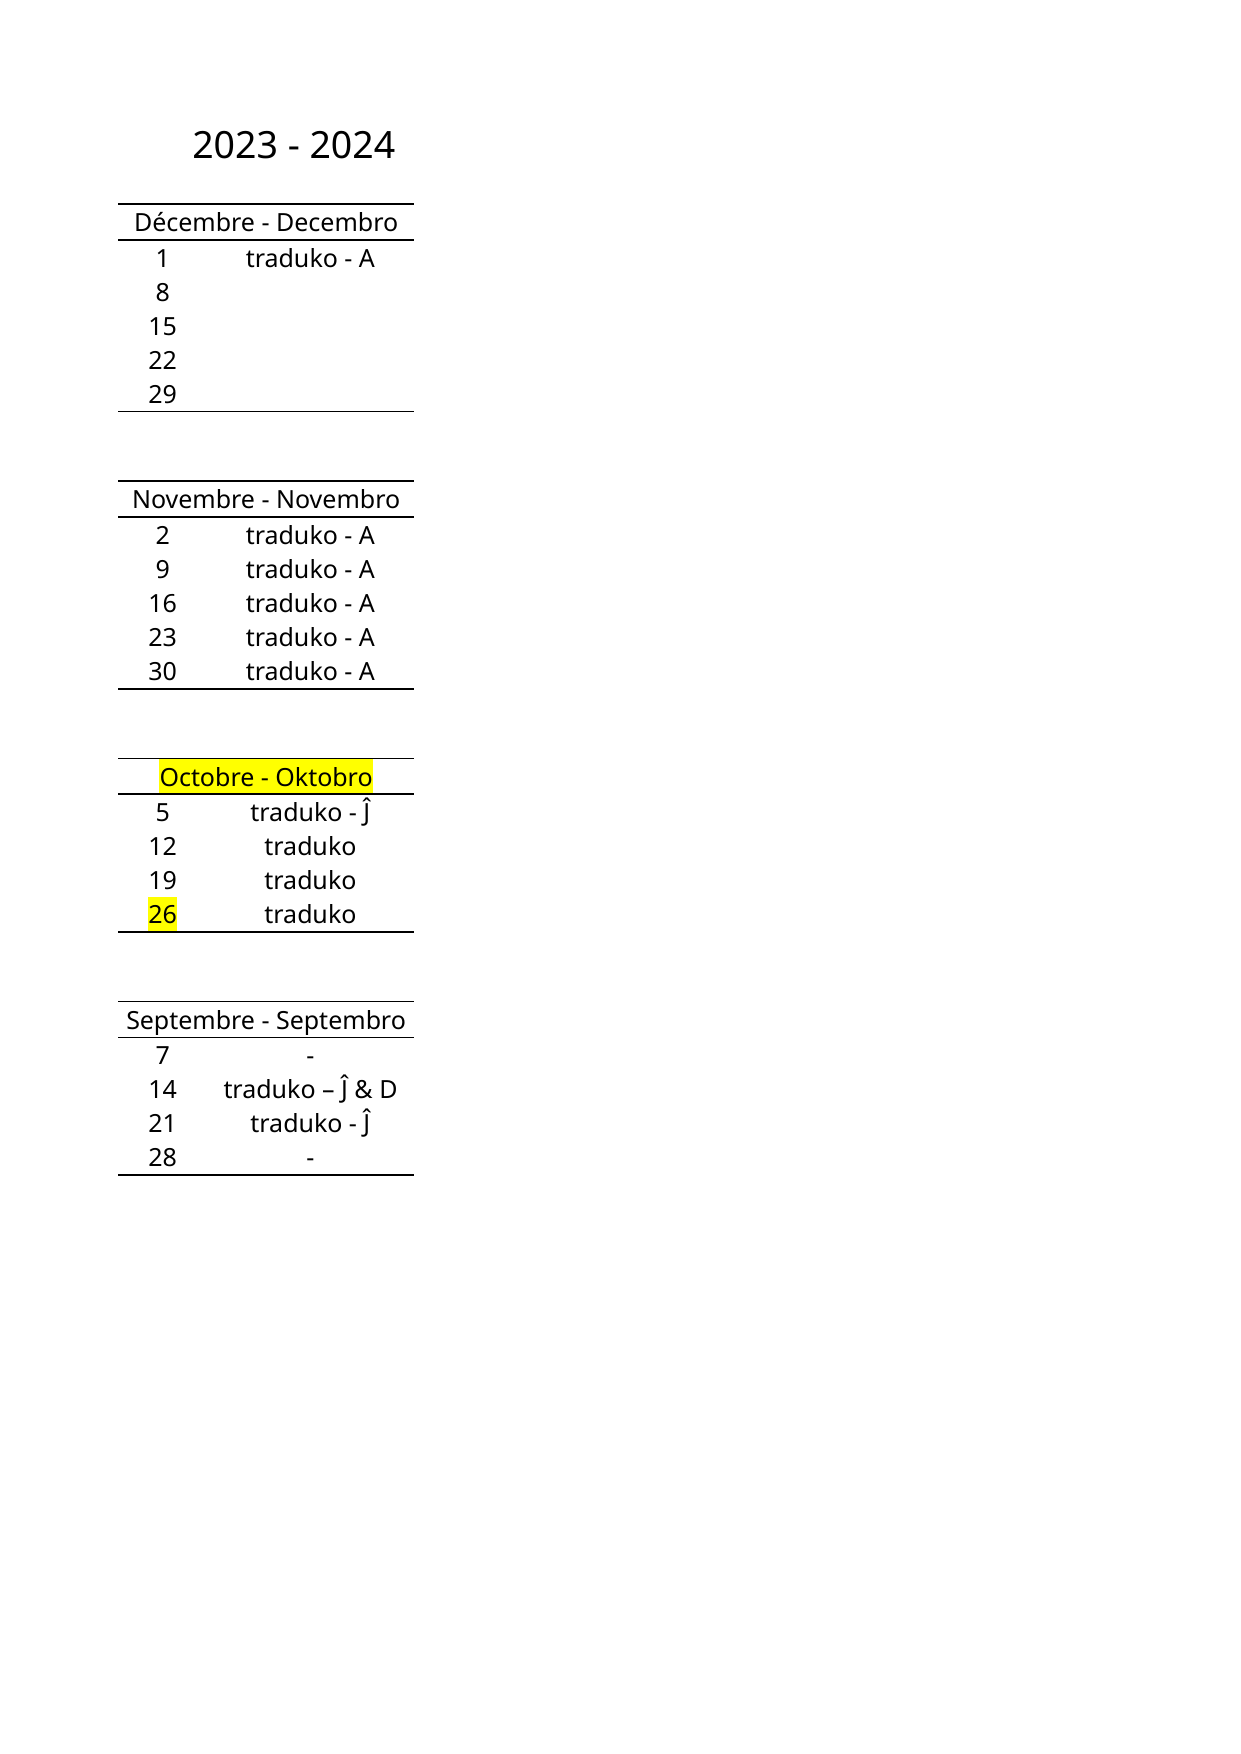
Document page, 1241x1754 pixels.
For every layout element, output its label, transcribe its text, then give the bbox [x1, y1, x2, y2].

table_cell traduko [207, 897, 414, 931]
table_cell traduko - A [207, 654, 414, 688]
table_cell 28 [118, 1140, 207, 1174]
table_cell 19 [118, 863, 207, 897]
table_cell 1 [118, 241, 207, 274]
table_cell 21 [118, 1106, 207, 1140]
table_cell [207, 377, 414, 411]
table_cell traduko - A [207, 586, 414, 620]
table_cell 7 [118, 1038, 207, 1072]
table_cell traduko - A [207, 518, 414, 552]
table_cell 14 [118, 1072, 207, 1106]
table_cell - [207, 1038, 414, 1072]
table_cell 29 [118, 377, 207, 411]
table_cell 23 [118, 620, 207, 654]
table_cell traduko - A [207, 241, 414, 274]
table_cell traduko – Ĵ & D [207, 1072, 414, 1106]
table_cell traduko - Ĵ [207, 1106, 414, 1140]
table_cell 26 [118, 897, 207, 931]
table_cell 9 [118, 552, 207, 586]
table_cell [207, 309, 414, 343]
table_cell 22 [118, 343, 207, 377]
table_header Septembre - Septembro [118, 1002, 414, 1036]
table_cell 30 [118, 654, 207, 688]
table_cell 12 [118, 829, 207, 863]
table_cell 5 [118, 795, 207, 829]
table_cell 16 [118, 586, 207, 620]
table_header Novembre - Novembro [118, 482, 414, 516]
table_cell traduko [207, 863, 414, 897]
table_cell traduko [207, 829, 414, 863]
text 2023 - 2024 [118, 118, 1122, 169]
table_header Décembre - Decembro [118, 205, 414, 239]
table_header Octobre - Oktobro [118, 759, 414, 793]
table_cell [207, 343, 414, 377]
table_cell 2 [118, 518, 207, 552]
table_cell traduko - A [207, 552, 414, 586]
table_cell traduko - A [207, 620, 414, 654]
table_cell 15 [118, 309, 207, 343]
table_cell 8 [118, 275, 207, 308]
table_cell traduko - Ĵ [207, 795, 414, 829]
table_cell [207, 275, 414, 308]
table_cell - [207, 1140, 414, 1174]
